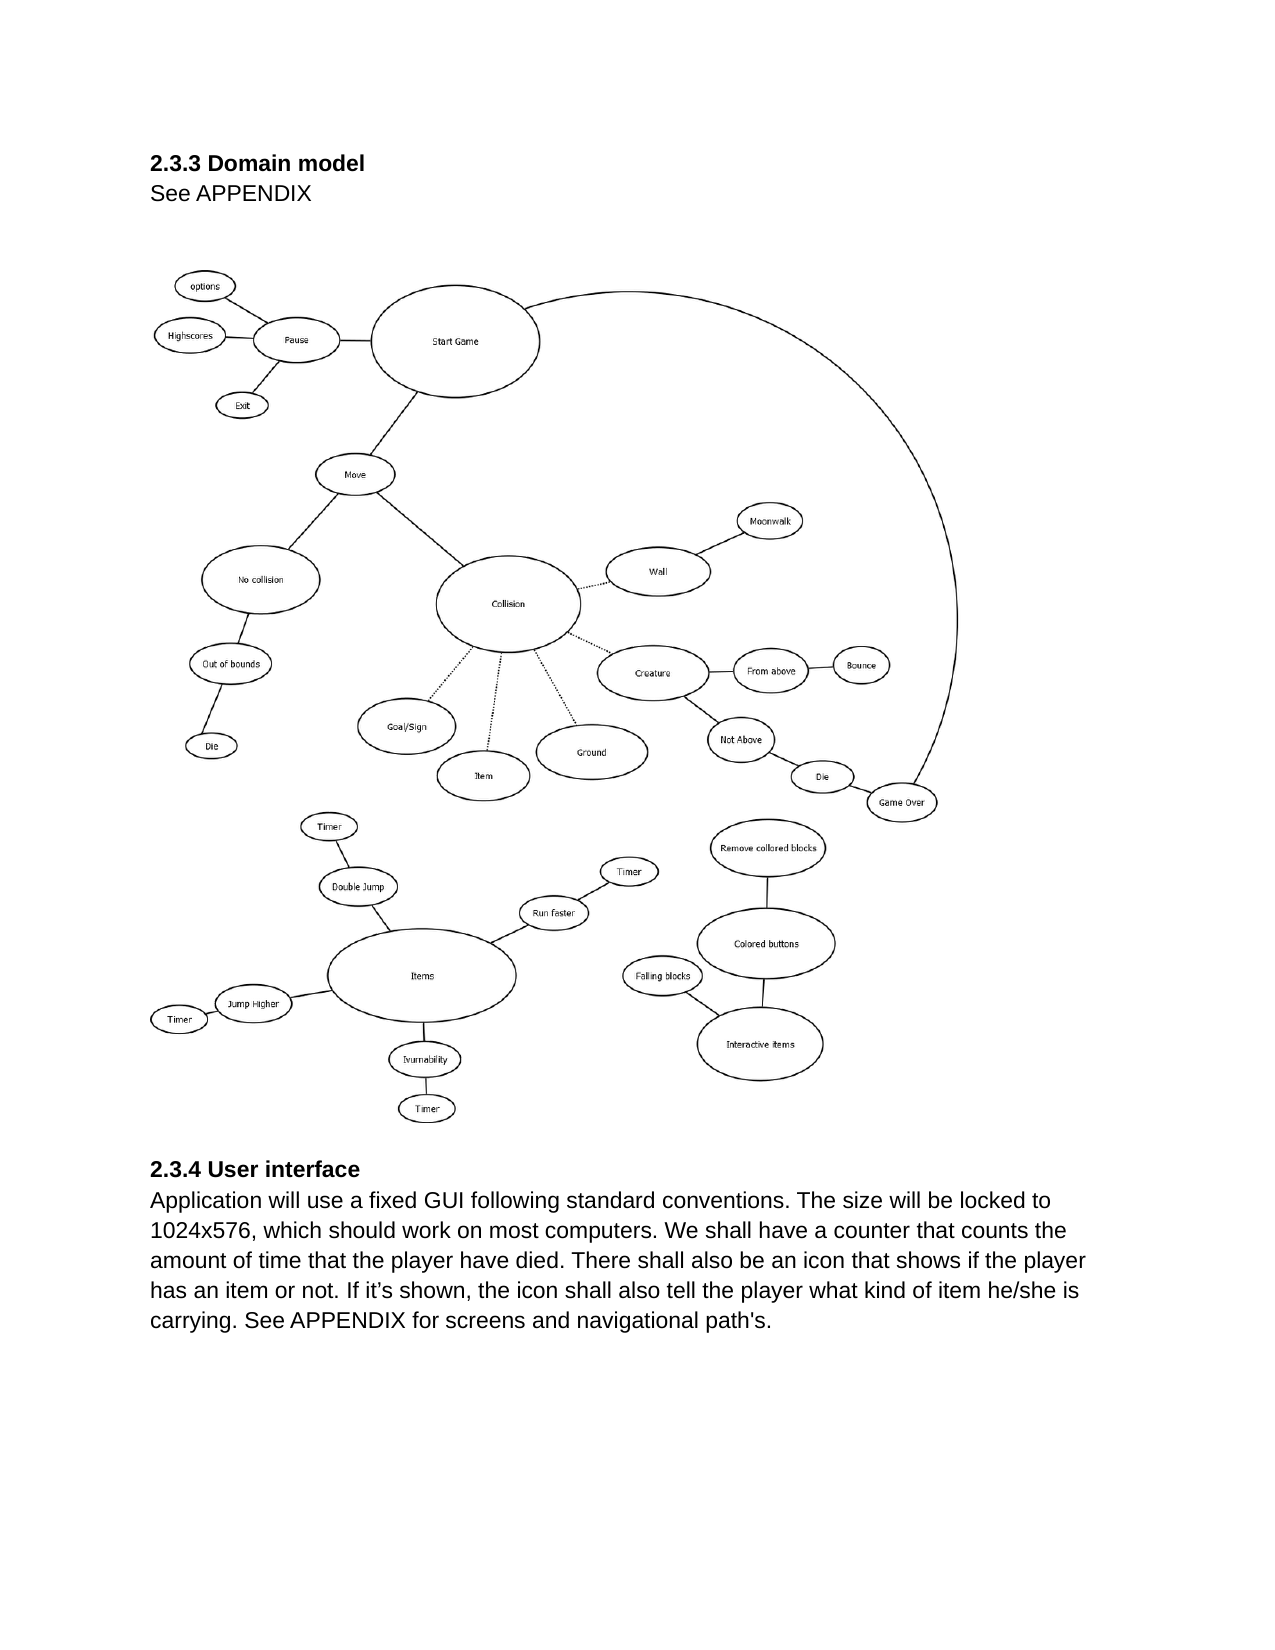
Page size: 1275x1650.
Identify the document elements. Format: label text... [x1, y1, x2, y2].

text 2.3.3 Domain model [150, 150, 1125, 176]
text 2.3.4 User interface [150, 1156, 1125, 1183]
text See APPENDIX [150, 180, 1125, 207]
text Application will use a fixed GUI following standard conventions. The size will be locked to 1024x576, which should work on most computers. We shall have a counter that counts the amount of time that the player have died. There shall also be an icon that shows if the player has an item or not. If it’s shown, the icon shall also tell the player what kind of item he/she is carrying. See APPENDIX for screens and navigational path's. [150, 1187, 1125, 1334]
